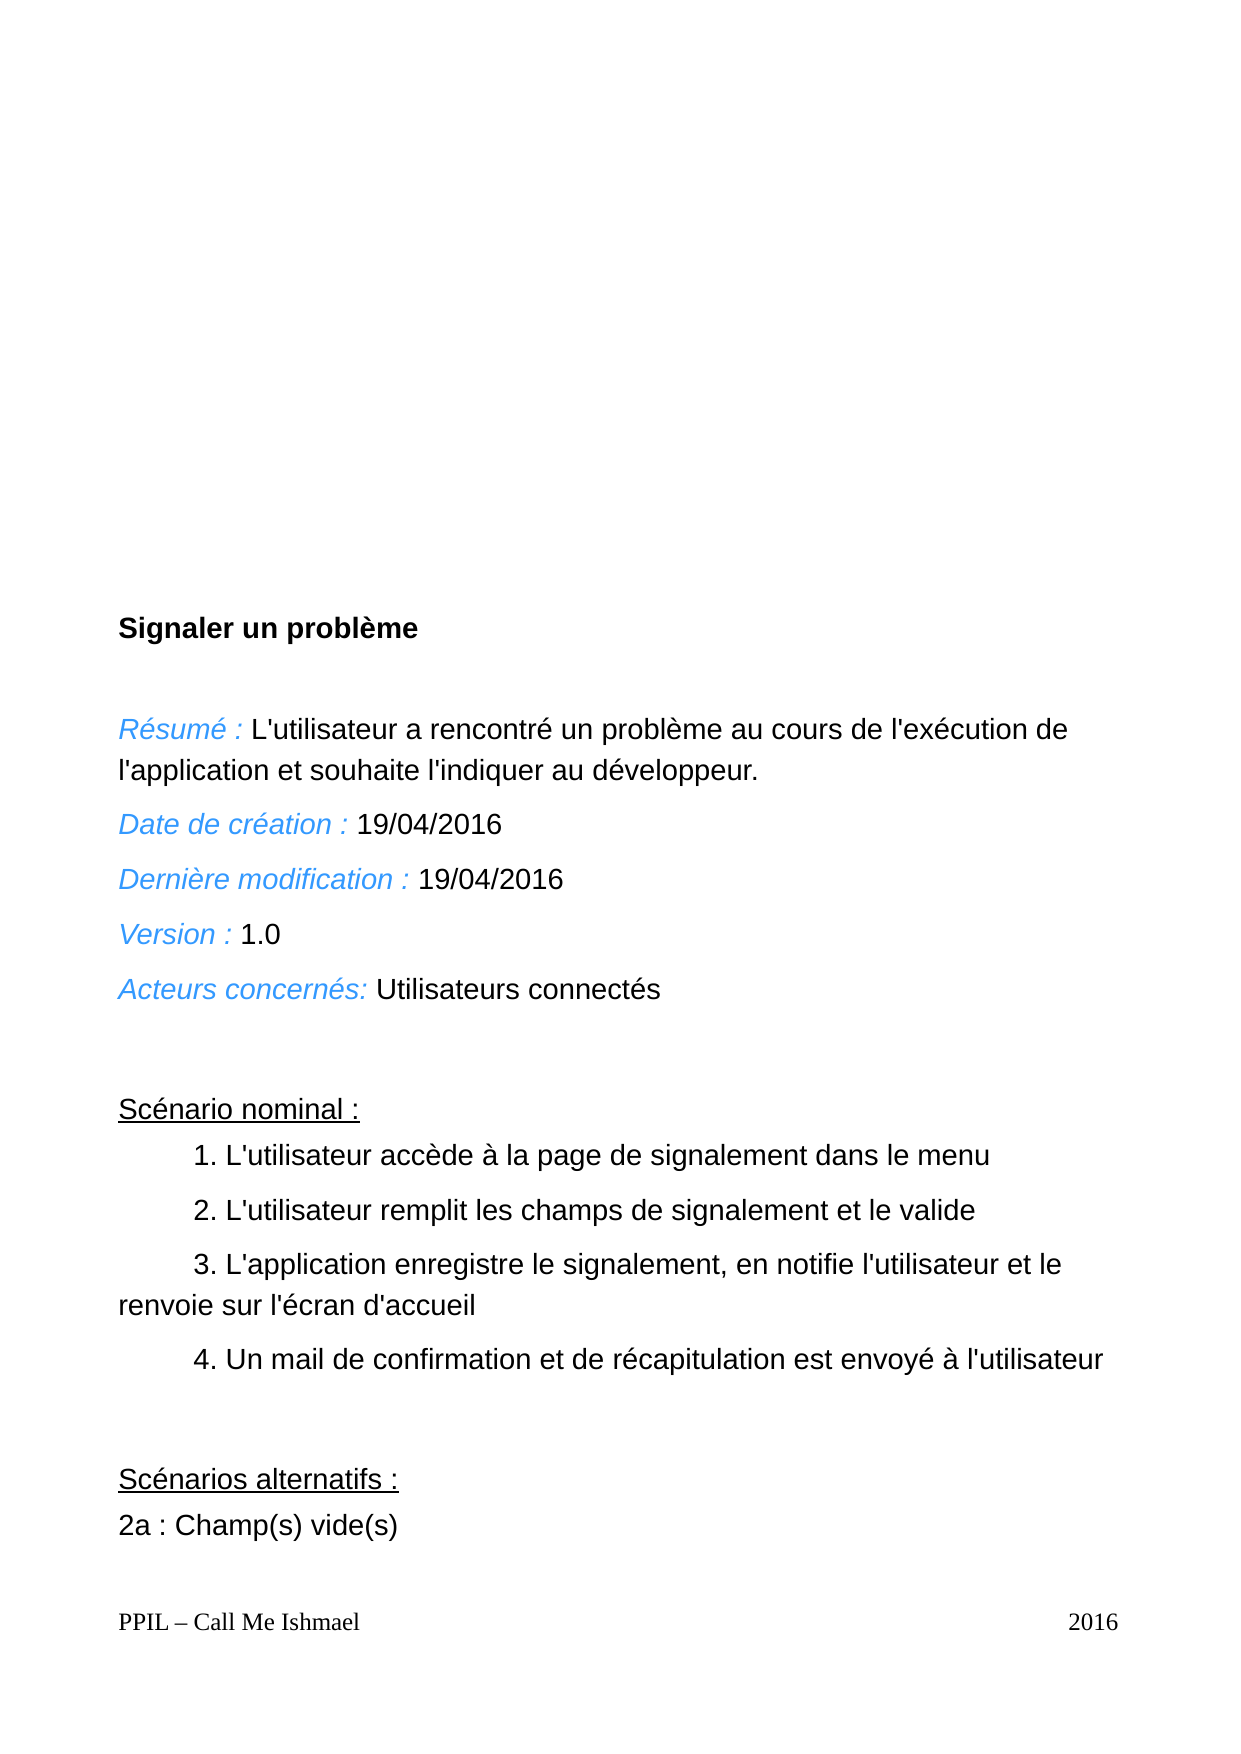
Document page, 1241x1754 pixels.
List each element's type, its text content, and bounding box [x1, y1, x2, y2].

subtitle Signaler un problème [118, 611, 1122, 645]
text Version : 1.0 [118, 917, 1122, 950]
text 2. L'utilisateur remplit les champs de signalement et le valide [118, 1192, 1122, 1226]
text 3. L'application enregistre le signalement, en notifie l'utilisateur et le renvoie sur l'écran d'accueil [118, 1247, 1122, 1321]
text Date de création : 19/04/2016 [118, 807, 1122, 841]
text Acteurs concernés: Utilisateurs connectés [118, 972, 1122, 1005]
text 1. L'utilisateur accède à la page de signalement dans le menu [118, 1138, 1122, 1171]
text Dernière modification : 19/04/2016 [118, 862, 1122, 896]
text Résumé : L'utilisateur a rencontré un problème au cours de l'exécution de l'application et souhaite l'indiquer au développeur. [118, 712, 1122, 786]
subtitle Scénario nominal : [118, 1092, 1122, 1125]
subtitle Scénarios alternatifs : [118, 1462, 1122, 1496]
text 2a : Champ(s) vide(s) [118, 1508, 1122, 1542]
text 4. Un mail de confirmation et de récapitulation est envoyé à l'utilisateur [118, 1342, 1122, 1376]
